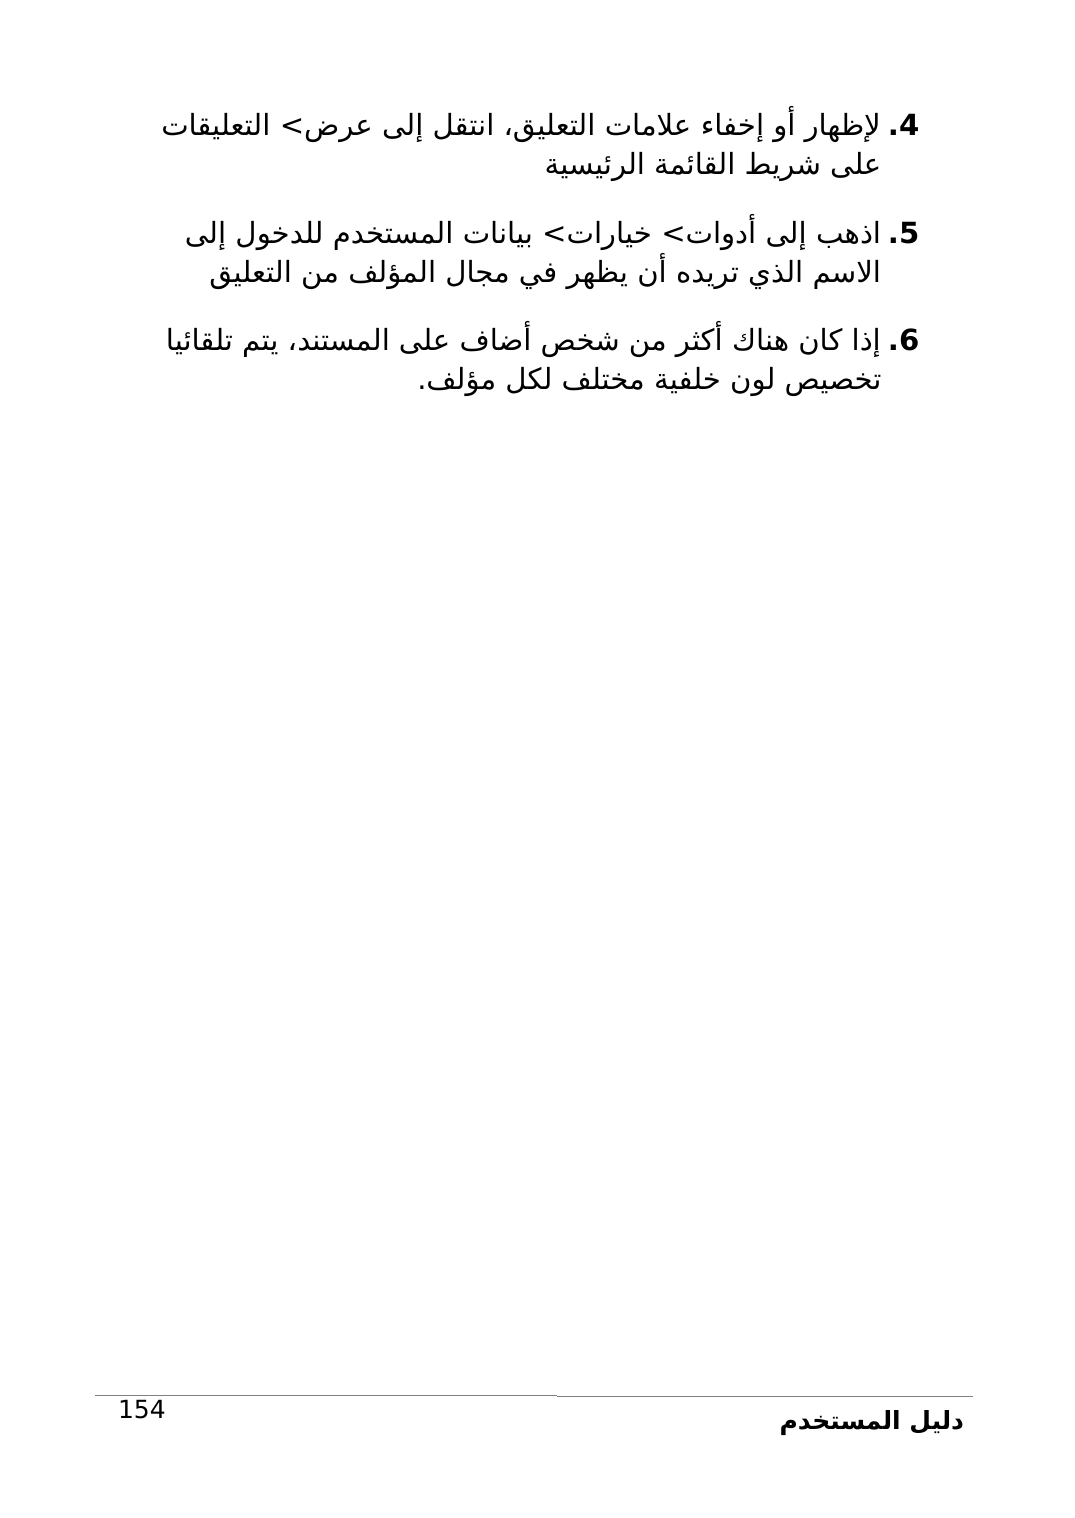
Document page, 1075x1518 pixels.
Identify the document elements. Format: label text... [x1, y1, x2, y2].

list لإظهار أو إخفاء علامات التعليق، انتقل إلى عرض> التعليقات على شريط القائمة الرئيسية [118, 108, 919, 181]
list اذهب إلى أدوات> خيارات> بيانات المستخدم للدخول إلى الاسم الذي تريده أن يظهر في مجال المؤلف من التعليق [118, 216, 919, 289]
list إذا كان هناك أكثر من شخص أضاف على المستند، يتم تلقائيا تخصيص لون خلفية مختلف لكل مؤلف. [118, 323, 919, 396]
